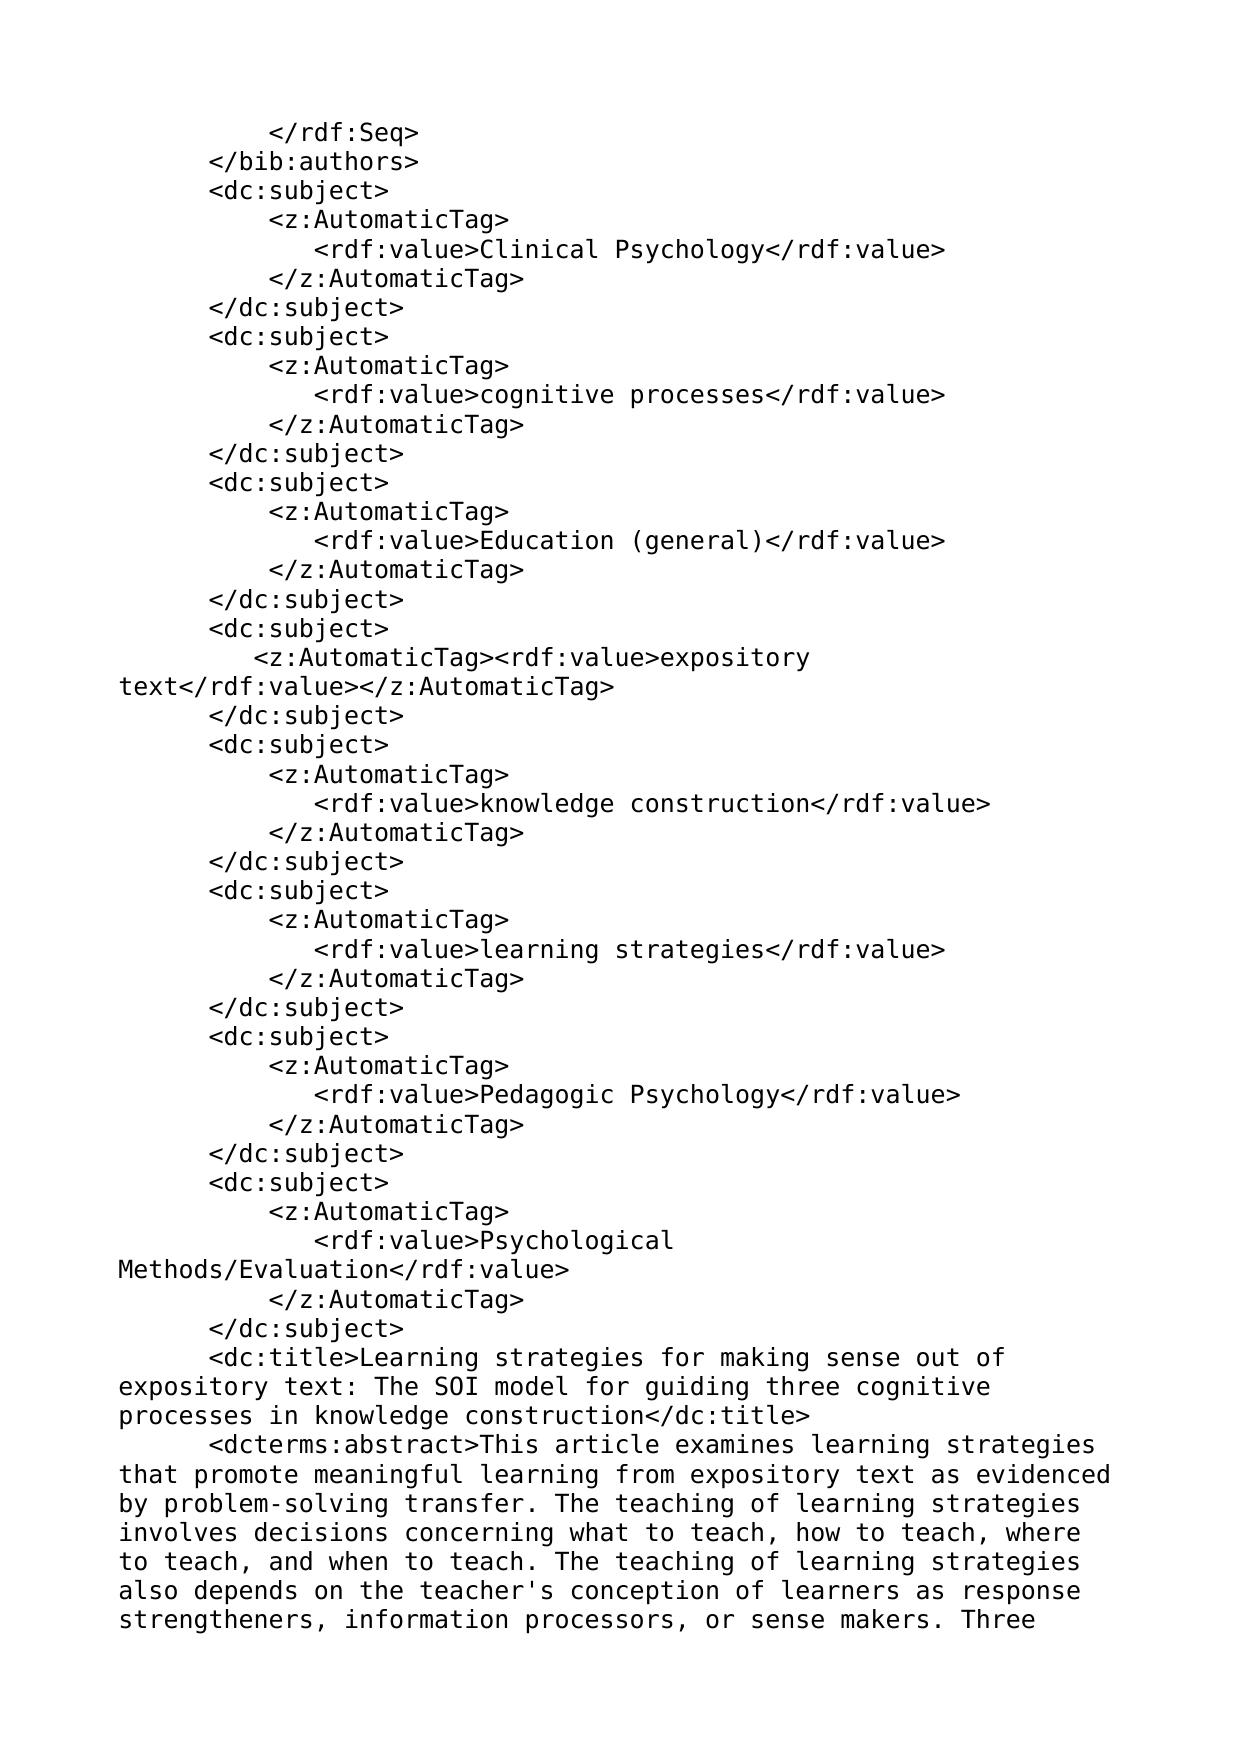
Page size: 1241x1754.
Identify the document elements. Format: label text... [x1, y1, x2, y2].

text </rdf:Seq> </bib:authors> <dc:subject> <z:AutomaticTag> <rdf:value>Clinical Psychology</rdf:value> </z:AutomaticTag> </dc:subject> <dc:subject> <z:AutomaticTag> <rdf:value>cognitive processes</rdf:value> </z:AutomaticTag> </dc:subject> <dc:subject> <z:AutomaticTag> <rdf:value>Education (general)</rdf:value> </z:AutomaticTag> </dc:subject> <dc:subject> <z:AutomaticTag><rdf:value>expository text</rdf:value></z:AutomaticTag> </dc:subject> <dc:subject> <z:AutomaticTag> <rdf:value>knowledge construction</rdf:value> </z:AutomaticTag> </dc:subject> <dc:subject> <z:AutomaticTag> <rdf:value>learning strategies</rdf:value> </z:AutomaticTag> </dc:subject> <dc:subject> <z:AutomaticTag> <rdf:value>Pedagogic Psychology</rdf:value> </z:AutomaticTag> </dc:subject> <dc:subject> <z:AutomaticTag> <rdf:value>Psychological Methods/Evaluation</rdf:value> </z:AutomaticTag> </dc:subject> <dc:title>Learning strategies for making sense out of expository text: The SOI model for guiding three cognitive processes in knowledge construction</dc:title> <dcterms:abstract>This article examines learning strategies that promote meaningful learning from expository text as evidenced by problem-solving transfer. The teaching of learning strategies involves decisions concerning what to teach, how to teach, where to teach, and when to teach. The teaching of learning strategies also depends on the teacher's conception of learners as response strengtheners, information processors, or sense makers. Three [118, 118, 1122, 1635]
